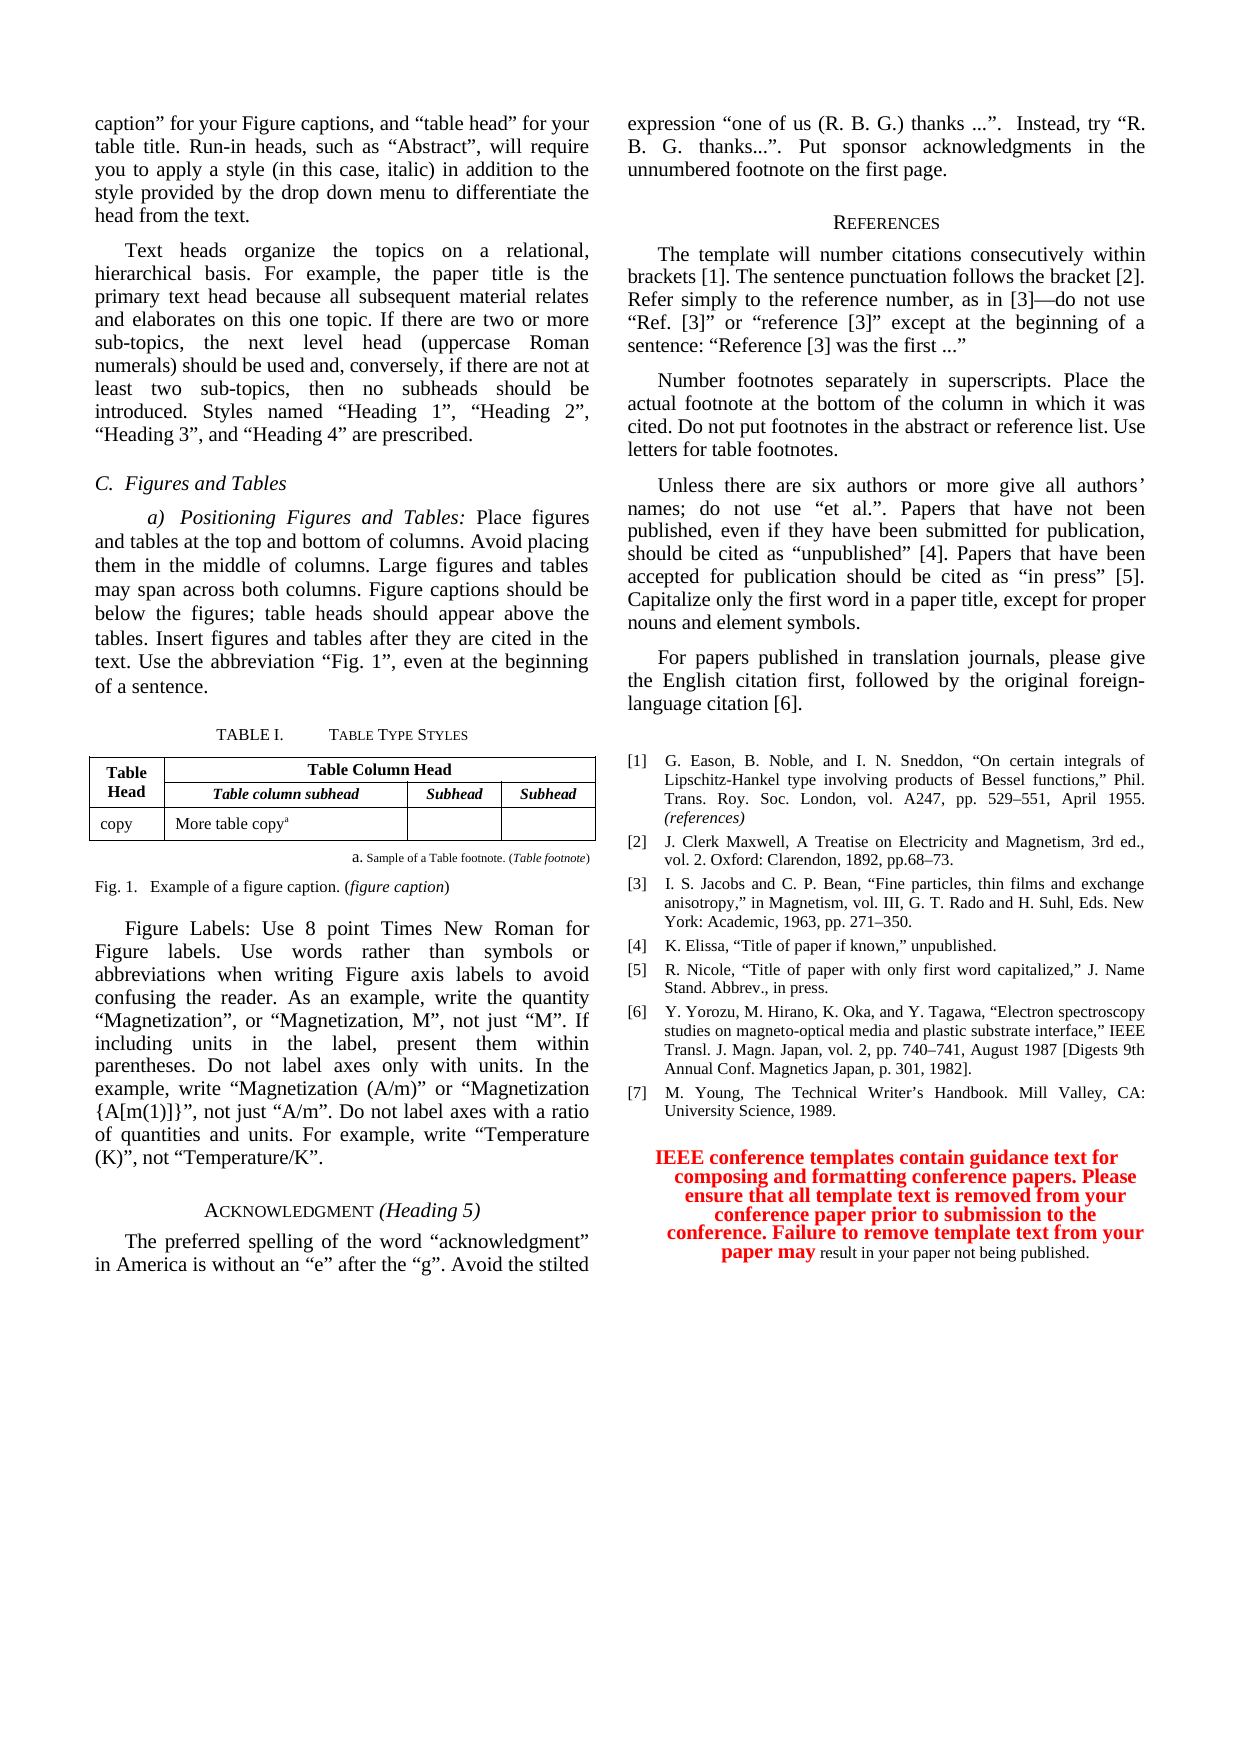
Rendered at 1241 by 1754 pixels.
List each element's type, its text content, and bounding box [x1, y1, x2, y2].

subtitle References [627, 210, 1146, 234]
list M. Young, The Technical Writer’s Handbook. Mill Valley, CA: University Science, 1989. [627, 1083, 1146, 1121]
list R. Nicole, “Title of paper with only first word capitalized,” J. Name Stand. Abbrev., in press. [627, 960, 1146, 998]
list Y. Yorozu, M. Hirano, K. Oka, and Y. Tagawa, “Electron spectroscopy studies on magneto-optical media and plastic substrate interface,” IEEE Transl. J. Magn. Japan, vol. 2, pp. 740–741, August 1987 [Digests 9th Annual Conf. Magnetics Japan, p. 301, 1982]. [627, 1003, 1146, 1078]
table_header Table Column Head [165, 758, 595, 781]
table_cell More table copya [165, 808, 407, 840]
text The template will number citations consecutively within brackets [1]. The sentence punctuation follows the bracket [2]. Refer simply to the reference number, as in [3]—do not use “Ref. [3]” or “reference [3]” except at the beginning of a sentence: “Reference [3] was the first ...” [627, 243, 1146, 357]
subtitle Positioning Figures and Tables: Place figures and tables at the top and bottom of columns. Avoid placing them in the middle of columns. Large figures and tables may span across both columns. Figure captions should be below the figures; table heads should appear above the tables. Insert figures and tables after they are cited in the text. Use the abbreviation “Fig. 1”, even at the beginning of a sentence. [94, 505, 589, 698]
table_cell copy [90, 808, 164, 840]
text For papers published in translation journals, please give the English citation first, followed by the original foreign-language citation [6]. [627, 647, 1146, 715]
subtitle Acknowledgment (Heading 5) [94, 1198, 589, 1222]
text The preferred spelling of the word “acknowledgment” in America is without an “e” after the “g”. Avoid the stilted [94, 1231, 589, 1276]
text expression “one of us (R. B. G.) thanks ...”. Instead, try “R. B. G. thanks...”. Put sponsor acknowledgments in the unnumbered footnote on the first page. [627, 112, 1146, 181]
list J. Clerk Maxwell, A Treatise on Electricity and Magnetism, 3rd ed., vol. 2. Oxford: Clarendon, 1892, pp.68–73. [627, 832, 1146, 869]
text Text heads organize the topics on a relational, hierarchical basis. For example, the paper title is the primary text head because all subsequent material relates and elaborates on this one topic. If there are two or more sub-topics, the next level head (uppercase Roman numerals) should be used and, conversely, if there are not at least two sub-topics, then no subheads should be introduced. Styles named “Heading 1”, “Heading 2”, “Heading 3”, and “Heading 4” are prescribed. [94, 239, 589, 446]
list I. S. Jacobs and C. P. Bean, “Fine particles, thin films and exchange anisotropy,” in Magnetism, vol. III, G. T. Rado and H. Suhl, Eds. New York: Academic, 1963, pp. 271–350. [627, 875, 1146, 931]
table_cell [408, 808, 501, 840]
text IEEE conference templates contain guidance text for composing and formatting conference papers. Please ensure that all template text is removed from your conference paper prior to submission to the conference. Failure to remove template text from your paper may result in your paper not being published. [627, 1150, 1146, 1262]
list G. Eason, B. Noble, and I. N. Sneddon, “On certain integrals of Lipschitz-Hankel type involving products of Bessel functions,” Phil. Trans. Roy. Soc. London, vol. A247, pp. 529–551, April 1955. (references) [627, 752, 1146, 827]
table_cell Table column subhead [165, 783, 407, 806]
list Table Type Styles [94, 727, 589, 744]
text Figure Labels: Use 8 point Times New Roman for Figure labels. Use words rather than symbols or abbreviations when writing Figure axis labels to avoid confusing the reader. As an example, write the quantity “Magnetization”, or “Magnetization, M”, not just “M”. If including units in the label, present them within parentheses. Do not label axes only with units. In the example, write “Magnetization (A/m)” or “Magnetization {A[m(1)]}”, not just “A/m”. Do not label axes with a ratio of quantities and units. For example, write “Temperature (K)”, not “Temperature/K”. [94, 917, 589, 1169]
table_header Table Head [90, 758, 164, 806]
list Sample of a Table footnote. (Table footnote) [97, 847, 589, 866]
text caption” for your Figure captions, and “table head” for your table title. Run-in heads, such as “Abstract”, will require you to apply a style (in this case, italic) in addition to the style provided by the drop down menu to differentiate the head from the text. [94, 112, 589, 227]
text Number footnotes separately in superscripts. Place the actual footnote at the bottom of the column in which it was cited. Do not put footnotes in the abstract or reference list. Use letters for table footnotes. [627, 370, 1146, 461]
text Unless there are six authors or more give all authors’ names; do not use “et al.”. Papers that have not been published, even if they have been submitted for publication, should be cited as “unpublished” [4]. Papers that have been accepted for publication should be cited as “in press” [5]. Capitalize only the first word in a paper title, except for proper nouns and element symbols. [627, 474, 1146, 634]
list Example of a figure caption. (figure caption) [94, 877, 589, 896]
table_cell Subhead [502, 783, 595, 806]
subtitle Figures and Tables [94, 471, 589, 495]
list K. Elissa, “Title of paper if known,” unpublished. [627, 936, 1146, 955]
table_cell [502, 808, 595, 840]
table_cell Subhead [408, 783, 501, 806]
